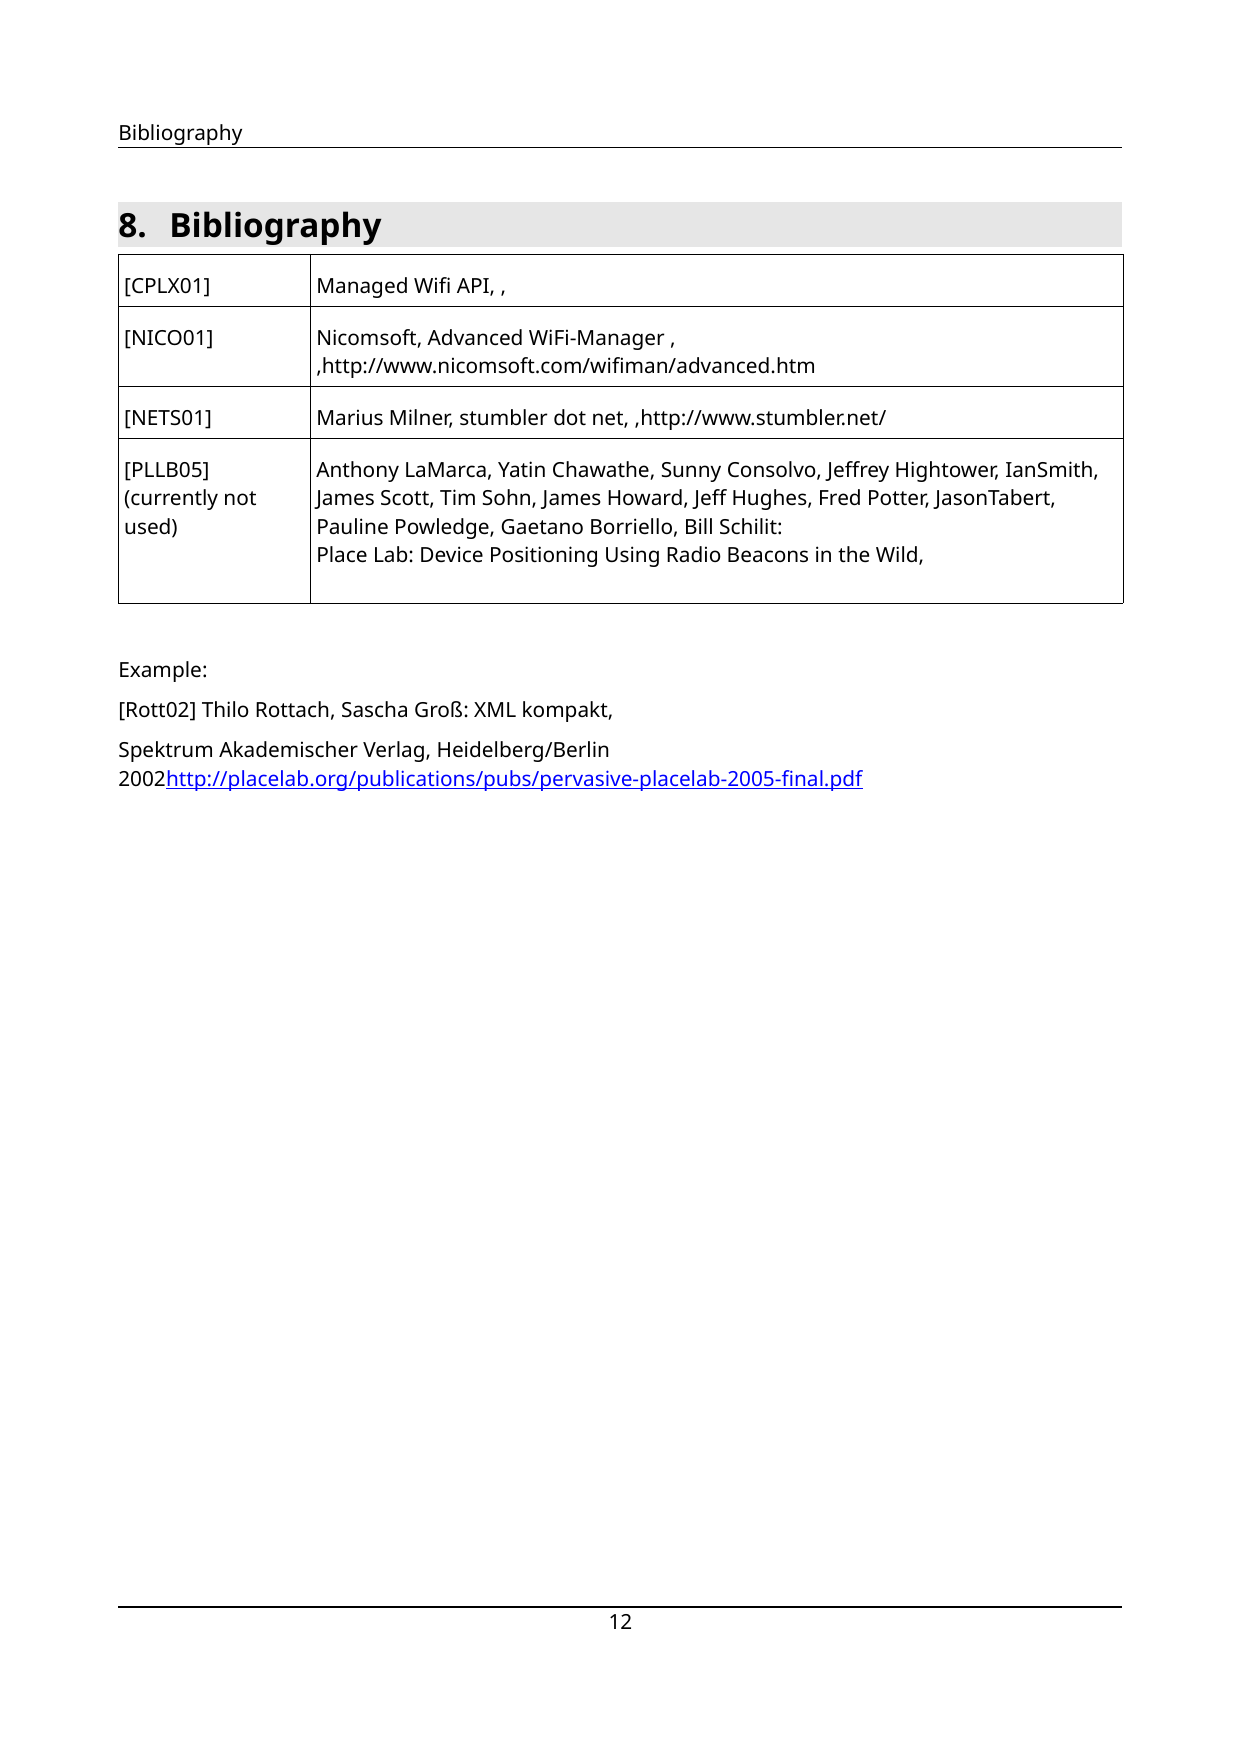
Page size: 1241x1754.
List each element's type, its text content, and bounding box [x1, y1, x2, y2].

table_header [CPLX01] [119, 255, 310, 306]
table_cell Anthony LaMarca, Yatin Chawathe, Sunny Consolvo, Jeffrey Hightower, IanSmith, James Scott, Tim Sohn, James Howard, Jeff Hughes, Fred Potter, JasonTabert, Pauline Powledge, Gaetano Borriello, Bill Schilit: Place Lab: Device Positioning Using Radio Beacons in the Wild, [311, 439, 1123, 603]
table_cell Marius Milner, stumbler dot net, ,http://www.stumbler.net/ [311, 387, 1123, 437]
text [Rott02] Thilo Rottach, Sascha Groß: XML kompakt, [118, 695, 1122, 724]
text Example: [118, 655, 1122, 683]
table_cell [NICO01] [119, 307, 310, 386]
subtitle Bibliography [118, 202, 1122, 247]
table_cell [PLLB05] (currently not used) [119, 439, 310, 603]
table_header Managed Wifi API, , [311, 255, 1123, 306]
table_cell [NETS01] [119, 387, 310, 437]
table_cell Nicomsoft, Advanced WiFi-Manager , ,http://www.nicomsoft.com/wifiman/advanced.htm [311, 307, 1123, 386]
text Spektrum Akademischer Verlag, Heidelberg/Berlin 2002http://placelab.org/publications/pubs/pervasive-placelab-2005-final.pdf [118, 736, 1122, 792]
